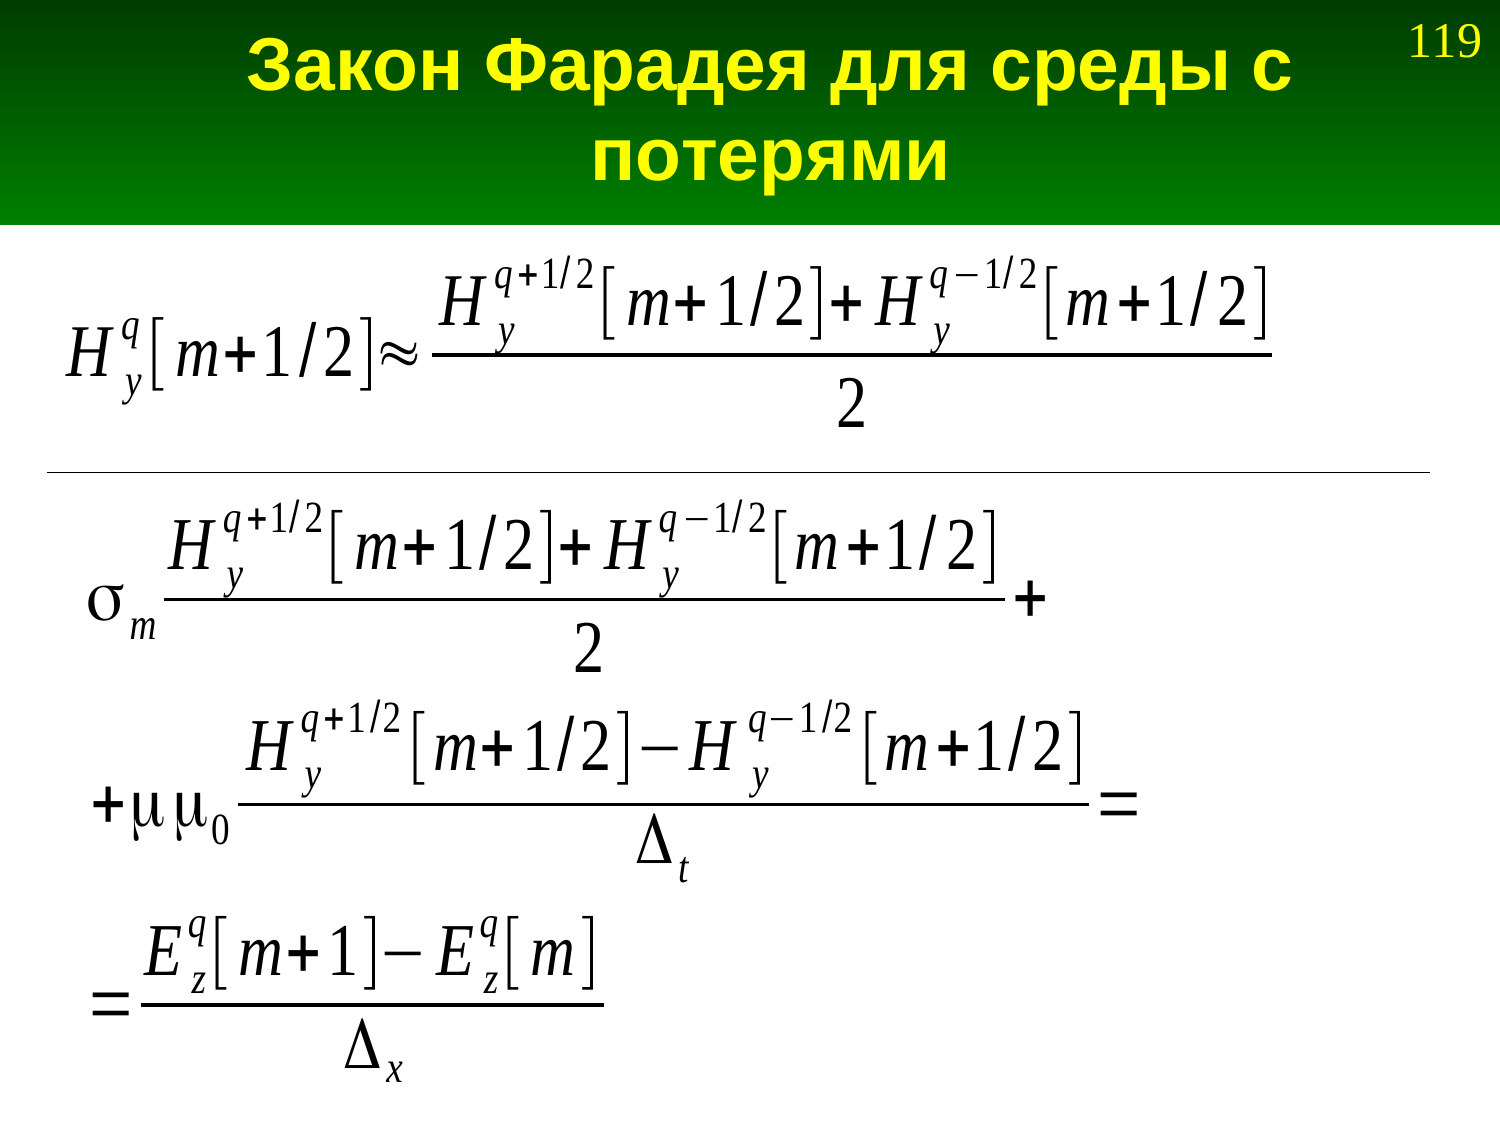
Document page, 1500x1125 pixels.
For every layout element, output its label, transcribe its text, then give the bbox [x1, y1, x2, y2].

chart [71, 490, 1160, 1095]
chart [47, 246, 1289, 447]
title Закон Фарадея для среды с потерями [100, 7, 1441, 204]
